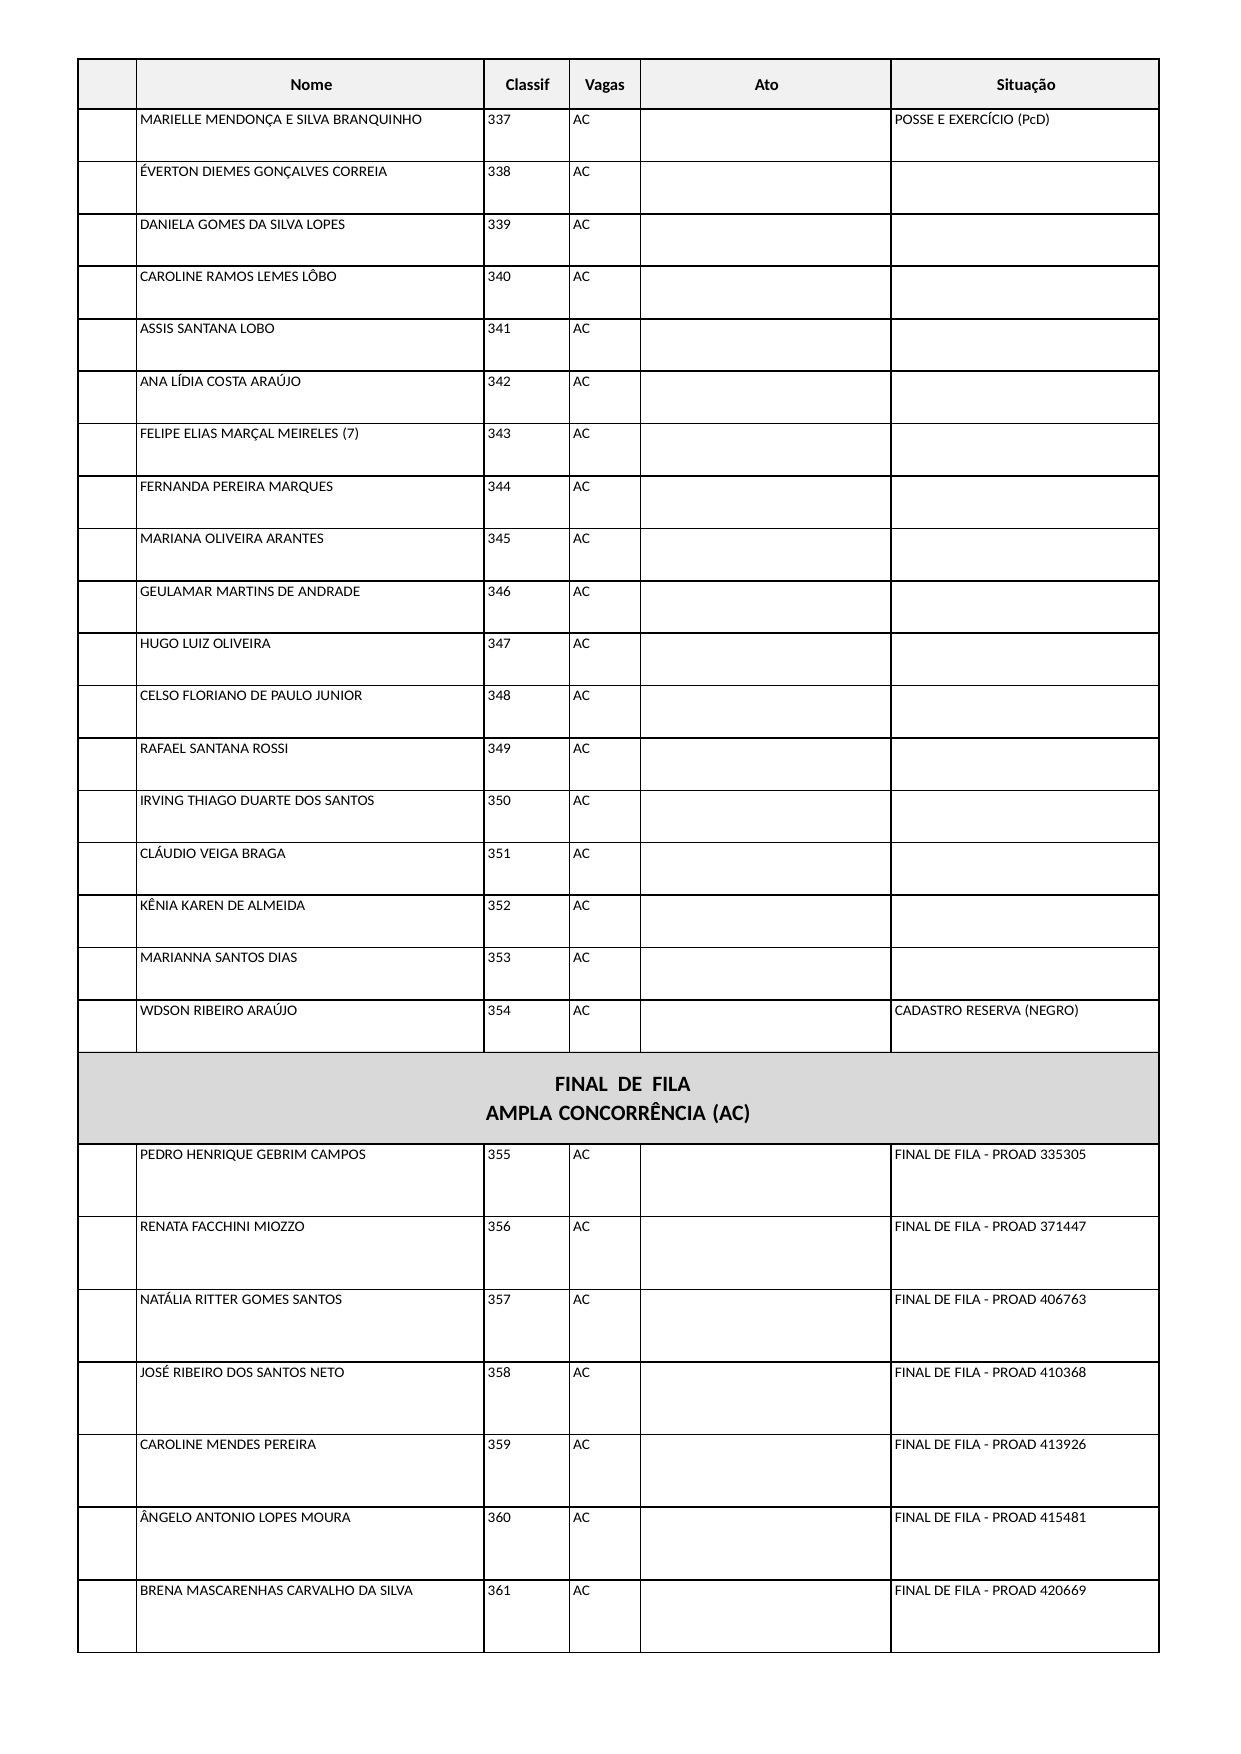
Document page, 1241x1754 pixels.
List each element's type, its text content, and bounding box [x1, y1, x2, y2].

table_cell 360 [485, 1508, 569, 1579]
table_cell [641, 896, 890, 947]
table_cell [79, 162, 136, 213]
table_cell 350 [485, 791, 569, 842]
table_cell FINAL DE FILA - PROAD 413926 [892, 1435, 1158, 1506]
table_cell AC [570, 843, 640, 894]
table_cell 351 [485, 843, 569, 894]
table_cell AC [570, 477, 640, 527]
table_cell [641, 1581, 890, 1651]
table_cell 344 [485, 477, 569, 527]
table_cell [79, 424, 136, 475]
table_cell WDSON RIBEIRO ARAÚJO [137, 1001, 483, 1051]
table_cell JOSÉ RIBEIRO DOS SANTOS NETO [137, 1363, 483, 1434]
table_cell FELIPE ELIAS MARÇAL MEIRELES (7) [137, 424, 483, 475]
table_cell CADASTRO RESERVA (NEGRO) [892, 1001, 1158, 1051]
table_cell [641, 110, 890, 161]
table_cell FERNANDA PEREIRA MARQUES [137, 477, 483, 527]
table_cell AC [570, 1001, 640, 1051]
table_cell [79, 1145, 136, 1216]
table_cell [892, 267, 1158, 318]
table_cell [79, 320, 136, 370]
table_cell [79, 896, 136, 947]
table_cell AC [570, 372, 640, 423]
table_cell [79, 1001, 136, 1051]
table_cell [892, 215, 1158, 265]
table_cell CELSO FLORIANO DE PAULO JUNIOR [137, 686, 483, 737]
table_cell [79, 948, 136, 999]
table_cell 342 [485, 372, 569, 423]
table_cell 356 [485, 1217, 569, 1288]
table_cell AC [570, 686, 640, 737]
table_cell [641, 1363, 890, 1434]
table_cell 355 [485, 1145, 569, 1216]
table_cell FINAL DE FILA - PROAD 371447 [892, 1217, 1158, 1288]
table_cell [641, 267, 890, 318]
table_cell FINAL DE FILA - PROAD 335305 [892, 1145, 1158, 1216]
table_cell ASSIS SANTANA LOBO [137, 320, 483, 370]
table_cell [79, 634, 136, 685]
table_header Classif [485, 60, 569, 108]
table_cell CLÁUDIO VEIGA BRAGA [137, 843, 483, 894]
table_cell AC [570, 110, 640, 161]
table_cell [79, 843, 136, 894]
table_cell AC [570, 267, 640, 318]
table_cell AC [570, 1217, 640, 1288]
table_cell ANA LÍDIA COSTA ARAÚJO [137, 372, 483, 423]
table_cell AC [570, 1145, 640, 1216]
table_header Situação [892, 60, 1158, 108]
table_cell [641, 320, 890, 370]
table_cell [892, 529, 1158, 580]
table_cell [892, 739, 1158, 789]
table_cell [641, 1508, 890, 1579]
table_cell 358 [485, 1363, 569, 1434]
table_cell AC [570, 791, 640, 842]
table_cell 357 [485, 1290, 569, 1361]
table_cell [79, 372, 136, 423]
table_cell [641, 372, 890, 423]
table_cell AC [570, 1581, 640, 1651]
table_cell RAFAEL SANTANA ROSSI [137, 739, 483, 789]
table_cell 353 [485, 948, 569, 999]
table_cell [641, 739, 890, 789]
table_cell ÉVERTON DIEMES GONÇALVES CORREIA [137, 162, 483, 213]
table_cell 361 [485, 1581, 569, 1651]
table_cell 339 [485, 215, 569, 265]
table_cell HUGO LUIZ OLIVEIRA [137, 634, 483, 685]
table_cell AC [570, 1363, 640, 1434]
table_cell NATÁLIA RITTER GOMES SANTOS [137, 1290, 483, 1361]
table_header [79, 60, 136, 108]
table_cell [892, 162, 1158, 213]
table_cell 349 [485, 739, 569, 789]
table_cell AC [570, 320, 640, 370]
table_cell [641, 477, 890, 527]
table_cell [79, 739, 136, 789]
table_cell RENATA FACCHINI MIOZZO [137, 1217, 483, 1288]
table_cell AC [570, 739, 640, 789]
table_cell [641, 634, 890, 685]
table_cell KÊNIA KAREN DE ALMEIDA [137, 896, 483, 947]
table_header Vagas [570, 60, 640, 108]
table_cell [641, 424, 890, 475]
table_cell MARIANNA SANTOS DIAS [137, 948, 483, 999]
table_cell 354 [485, 1001, 569, 1051]
table_cell 347 [485, 634, 569, 685]
table_cell AC [570, 162, 640, 213]
table_cell AC [570, 215, 640, 265]
table_cell [641, 582, 890, 632]
table_header Nome [137, 60, 483, 108]
table_cell FINAL DE FILA - PROAD 410368 [892, 1363, 1158, 1434]
table_cell [79, 477, 136, 527]
table_cell [641, 215, 890, 265]
table_cell IRVING THIAGO DUARTE DOS SANTOS [137, 791, 483, 842]
table_cell 340 [485, 267, 569, 318]
table_cell [641, 791, 890, 842]
table_cell [641, 1435, 890, 1506]
table_cell [892, 791, 1158, 842]
table_cell [892, 320, 1158, 370]
table_cell [641, 843, 890, 894]
table_header Ato [641, 60, 890, 108]
table_cell [79, 1508, 136, 1579]
table_cell 337 [485, 110, 569, 161]
table_cell [79, 1435, 136, 1506]
table_cell [641, 948, 890, 999]
table_cell [892, 424, 1158, 475]
table_cell POSSE E EXERCÍCIO (PcD) [892, 110, 1158, 161]
table_cell [79, 529, 136, 580]
table_cell [641, 686, 890, 737]
table_cell AC [570, 424, 640, 475]
table_cell 341 [485, 320, 569, 370]
table_cell FINAL DE FILA - PROAD 406763 [892, 1290, 1158, 1361]
table_cell 352 [485, 896, 569, 947]
table_cell DANIELA GOMES DA SILVA LOPES [137, 215, 483, 265]
table_cell [641, 162, 890, 213]
table_cell FINAL DE FILA AMPLA CONCORRÊNCIA (AC) [79, 1053, 1158, 1143]
table_cell PEDRO HENRIQUE GEBRIM CAMPOS [137, 1145, 483, 1216]
table_cell [892, 896, 1158, 947]
table_cell AC [570, 1290, 640, 1361]
table_cell [79, 1581, 136, 1651]
table_cell AC [570, 1435, 640, 1506]
table_cell AC [570, 948, 640, 999]
table_cell [892, 948, 1158, 999]
table_cell AC [570, 582, 640, 632]
table_cell ÂNGELO ANTONIO LOPES MOURA [137, 1508, 483, 1579]
table_cell [79, 686, 136, 737]
table_cell [79, 1363, 136, 1434]
table_cell [79, 1290, 136, 1361]
table_cell [892, 843, 1158, 894]
table_cell [79, 1217, 136, 1288]
table_cell AC [570, 634, 640, 685]
table_cell [641, 529, 890, 580]
table_cell 343 [485, 424, 569, 475]
table_cell AC [570, 1508, 640, 1579]
table_cell [892, 372, 1158, 423]
table_cell 348 [485, 686, 569, 737]
table_cell MARIELLE MENDONÇA E SILVA BRANQUINHO [137, 110, 483, 161]
table_cell 359 [485, 1435, 569, 1506]
table_cell GEULAMAR MARTINS DE ANDRADE [137, 582, 483, 632]
table_cell [892, 582, 1158, 632]
table_cell [641, 1145, 890, 1216]
table_cell 346 [485, 582, 569, 632]
table_cell CAROLINE RAMOS LEMES LÔBO [137, 267, 483, 318]
table_cell 345 [485, 529, 569, 580]
table_cell [79, 215, 136, 265]
table_cell AC [570, 529, 640, 580]
table_cell CAROLINE MENDES PEREIRA [137, 1435, 483, 1506]
table_cell [892, 686, 1158, 737]
table_cell [892, 634, 1158, 685]
table_cell 338 [485, 162, 569, 213]
table_cell FINAL DE FILA - PROAD 415481 [892, 1508, 1158, 1579]
table_cell AC [570, 896, 640, 947]
table_cell [79, 267, 136, 318]
table_cell FINAL DE FILA - PROAD 420669 [892, 1581, 1158, 1651]
table_cell [79, 791, 136, 842]
table_cell [641, 1217, 890, 1288]
table_cell [79, 582, 136, 632]
table_cell [892, 477, 1158, 527]
table_cell BRENA MASCARENHAS CARVALHO DA SILVA [137, 1581, 483, 1651]
table_cell [641, 1290, 890, 1361]
table_cell MARIANA OLIVEIRA ARANTES [137, 529, 483, 580]
table_cell [79, 110, 136, 161]
table_cell [641, 1001, 890, 1051]
